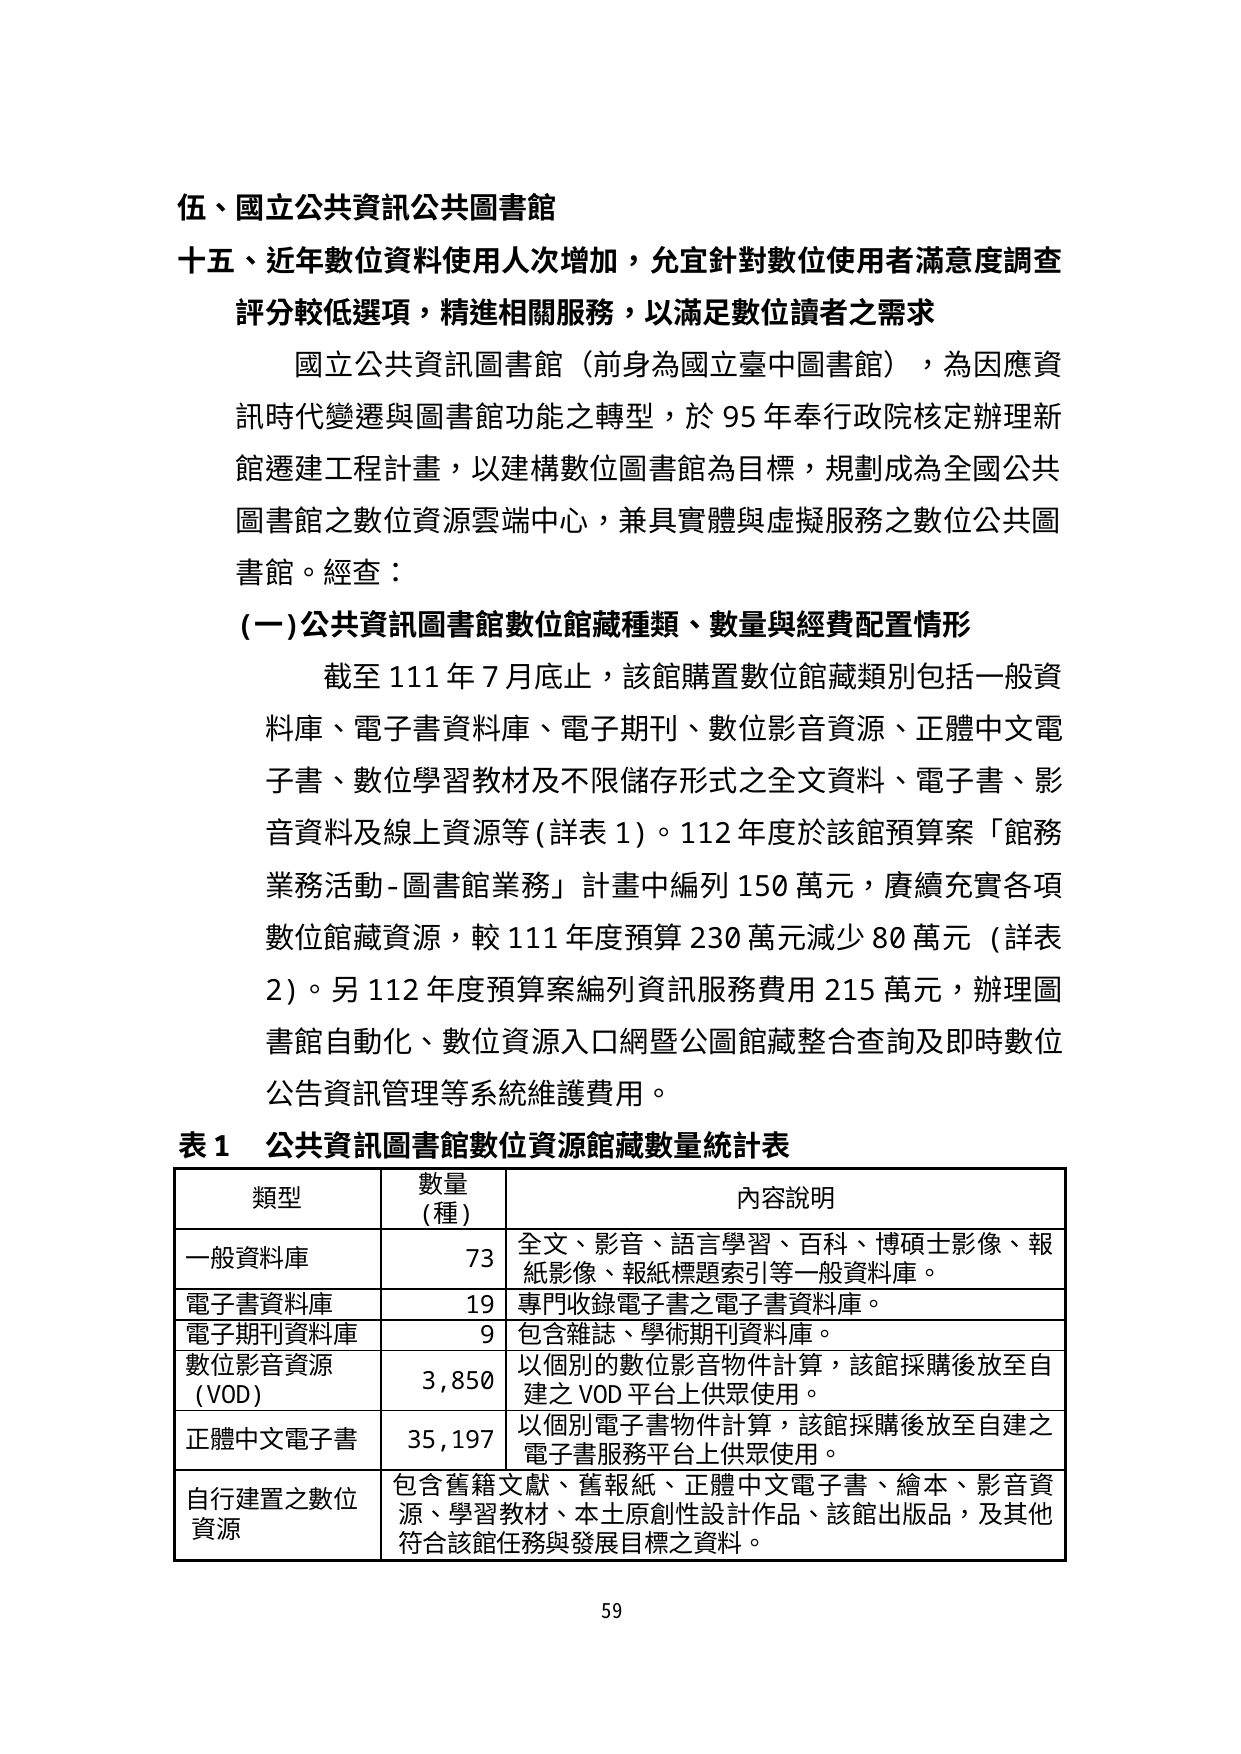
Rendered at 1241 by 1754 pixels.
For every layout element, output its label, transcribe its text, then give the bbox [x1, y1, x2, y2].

table_cell 以個別的數位影音物件計算，該館採購後放至自建之VOD平台上供眾使用。 [507, 1351, 1064, 1409]
table_cell 包含舊籍文獻、舊報紙、正體中文電子書、繪本、影音資源、學習教材、本土原創性設計作品、該館出版品，及其他符合該館任務與發展目標之資料。 [382, 1471, 1064, 1558]
table_cell 數位影音資源(VOD) [176, 1351, 380, 1409]
table_cell 9 [382, 1321, 505, 1349]
table_header 內容說明 [507, 1170, 1064, 1228]
table_cell 包含雜誌、學術期刊資料庫。 [507, 1321, 1064, 1349]
table_cell 一般資料庫 [176, 1230, 380, 1288]
table_cell 35,197 [382, 1411, 505, 1469]
table_header 數量(種) [382, 1170, 505, 1228]
text 伍、國立公共資訊公共圖書館 [177, 177, 1063, 229]
text (一)公共資訊圖書館數位館藏種類、數量與經費配置情形 [236, 594, 1063, 646]
text 十五、近年數位資料使用人次增加，允宜針對數位使用者滿意度調查評分較低選項，精進相關服務，以滿足數位讀者之需求 [177, 229, 1063, 333]
table_cell 全文、影音、語言學習、百科、博碩士影像、報紙影像、報紙標題索引等一般資料庫。 [507, 1230, 1064, 1288]
text 截至111年7月底止，該館購置數位館藏類別包括一般資料庫、電子書資料庫、電子期刊、數位影音資源、正體中文電子書、數位學習教材及不限儲存形式之全文資料、電子書、影音資料及線上資源等(詳表1)。112年度於該館預算案「館務業務活動-圖書館業務」計畫中編列150萬元，賡續充實各項數位館藏資源，較111年度預算230萬元減少80萬元 (詳表2)。另112年度預算案編列資訊服務費用215萬元，辦理圖書館自動化、數位資源入口網暨公圖館藏整合查詢及即時數位公告資訊管理等系統維護費用。 [265, 646, 1063, 1115]
table_cell 電子期刊資料庫 [176, 1321, 380, 1349]
table_cell 19 [382, 1290, 505, 1319]
table_cell 3,850 [382, 1351, 505, 1409]
table_cell 以個別電子書物件計算，該館採購後放至自建之電子書服務平台上供眾使用。 [507, 1411, 1064, 1469]
table_cell 專門收錄電子書之電子書資料庫。 [507, 1290, 1064, 1319]
text 表1 公共資訊圖書館數位資源館藏數量統計表 [177, 1115, 1063, 1167]
table_cell 自行建置之數位資源 [176, 1471, 380, 1558]
table_cell 電子書資料庫 [176, 1290, 380, 1319]
table_header 類型 [176, 1170, 380, 1228]
table_cell 73 [382, 1230, 505, 1288]
table_cell 正體中文電子書 [176, 1411, 380, 1469]
text 國立公共資訊圖書館（前身為國立臺中圖書館），為因應資訊時代變遷與圖書館功能之轉型，於95年奉行政院核定辦理新館遷建工程計畫，以建構數位圖書館為目標，規劃成為全國公共圖書館之數位資源雲端中心，兼具實體與虛擬服務之數位公共圖書館。經查： [236, 333, 1063, 594]
